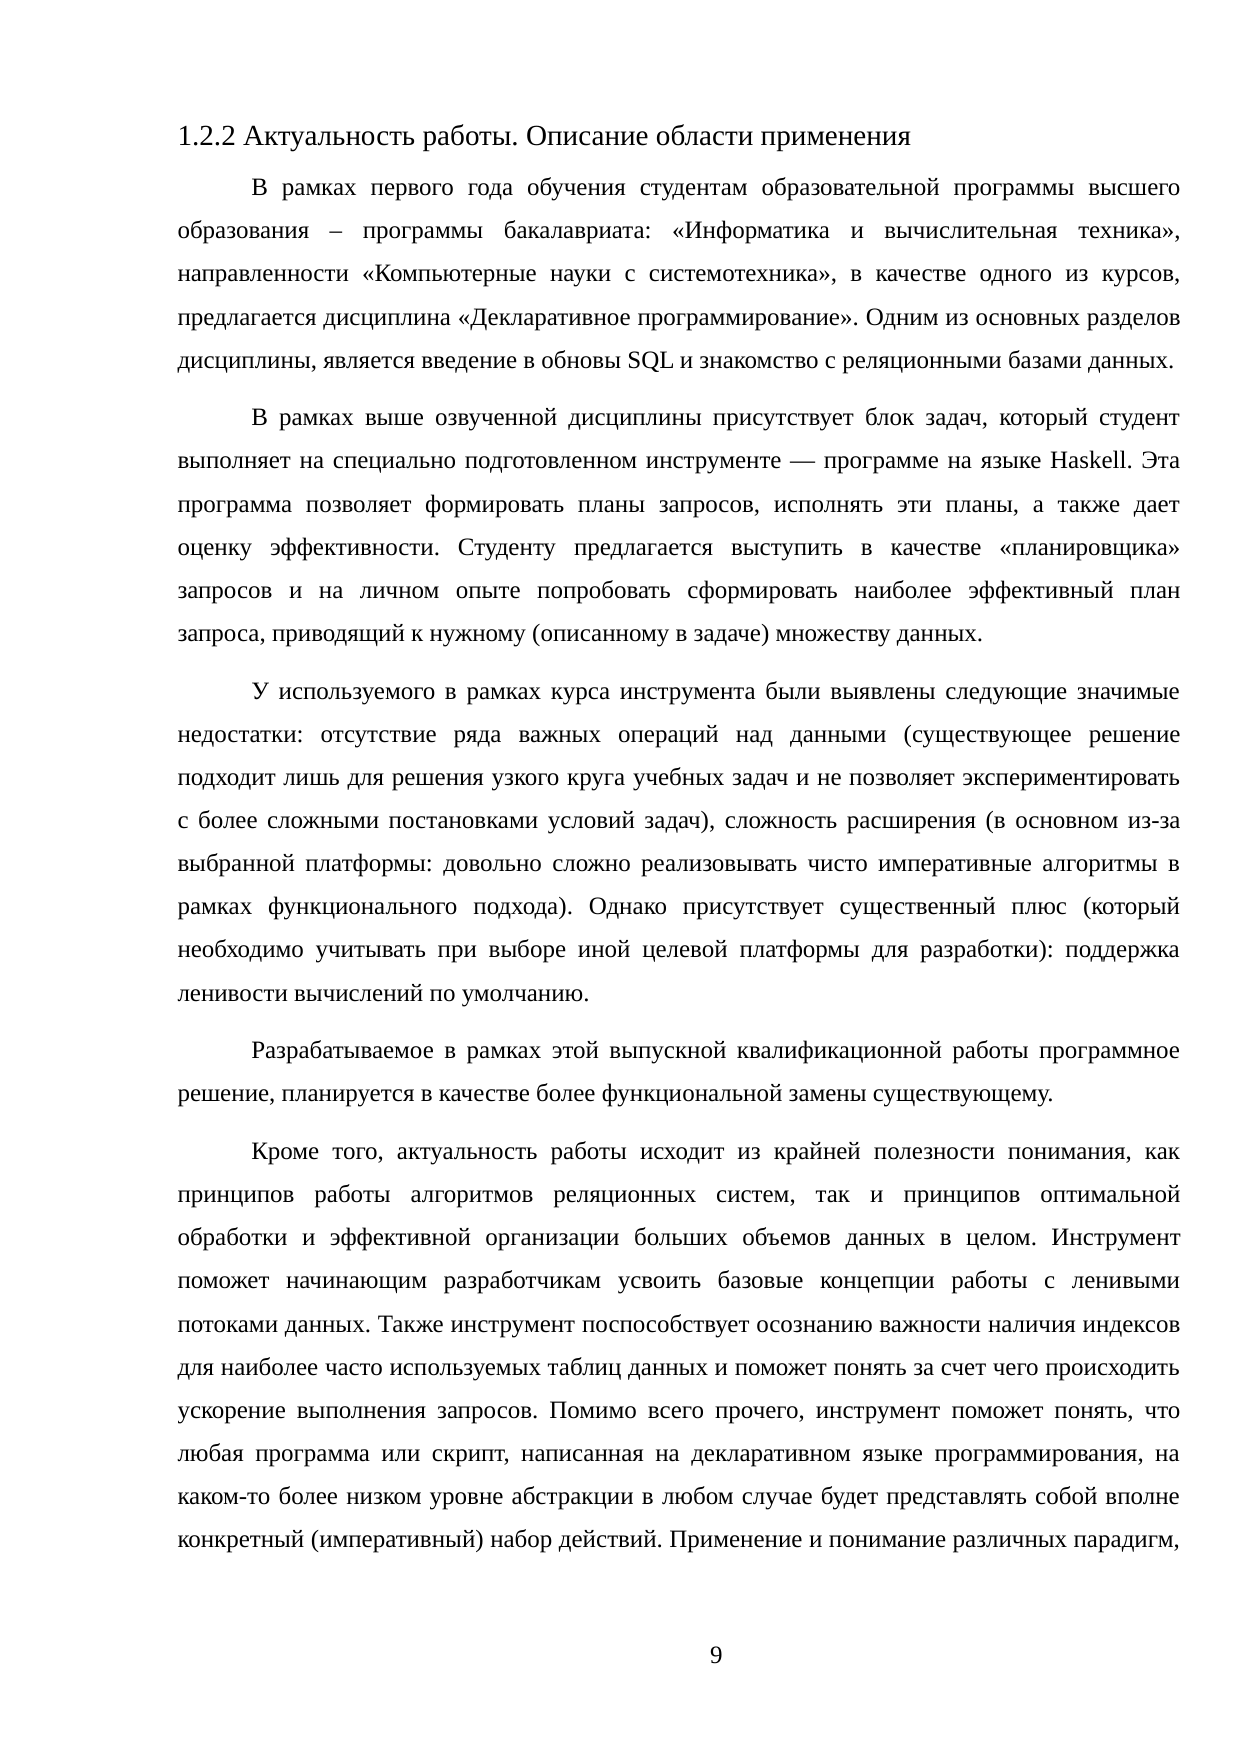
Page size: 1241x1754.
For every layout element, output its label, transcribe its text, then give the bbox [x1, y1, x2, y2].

text Разрабатываемое в рамках этой выпускной квалификационной работы программное решение, планируется в качестве более функциональной замены существующему. [177, 1035, 1181, 1107]
text В рамках первого года обучения студентам образовательной программы высшего образования – программы бакалавриата: «Информатика и вычислительная техника», направленности «Компьютерные науки с системотехника», в качестве одного из курсов, предлагается дисциплина «Декларативное программирование». Одним из основных разделов дисциплины, является введение в обновы SQL и знакомство с реляционными базами данных. [177, 172, 1181, 373]
subtitle 1.2.2 Актуальность работы. Описание области применения [177, 118, 1181, 152]
text Кроме того, актуальность работы исходит из крайней полезности понимания, как принципов работы алгоритмов реляционных систем, так и принципов оптимальной обработки и эффективной организации больших объемов данных в целом. Инструмент поможет начинающим разработчикам усвоить базовые концепции работы с ленивыми потоками данных. Также инструмент поспособствует осознанию важности наличия индексов для наиболее часто используемых таблиц данных и поможет понять за счет чего происходить ускорение выполнения запросов. Помимо всего прочего, инструмент поможет понять, что любая программа или скрипт, написанная на декларативном языке программирования, на каком-то более низком уровне абстракции в любом случае будет представлять собой вполне конкретный (императивный) набор действий. Применение и понимание различных парадигм, [177, 1136, 1181, 1553]
text В рамках выше озвученной дисциплины присутствует блок задач, который студент выполняет на специально подготовленном инструменте — программе на языке Haskell. Эта программа позволяет формировать планы запросов, исполнять эти планы, а также дает оценку эффективности. Студенту предлагается выступить в качестве «планировщика» запросов и на личном опыте попробовать сформировать наиболее эффективный план запроса, приводящий к нужному (описанному в задаче) множеству данных. [177, 402, 1181, 647]
text У используемого в рамках курса инструмента были выявлены следующие значимые недостатки: отсутствие ряда важных операций над данными (существующее решение подходит лишь для решения узкого круга учебных задач и не позволяет экспериментировать с более сложными постановками условий задач), сложность расширения (в основном из-за выбранной платформы: довольно сложно реализовывать чисто императивные алгоритмы в рамках функционального подхода). Однако присутствует существенный плюс (который необходимо учитывать при выборе иной целевой платформы для разработки): поддержка ленивости вычислений по умолчанию. [177, 676, 1181, 1006]
